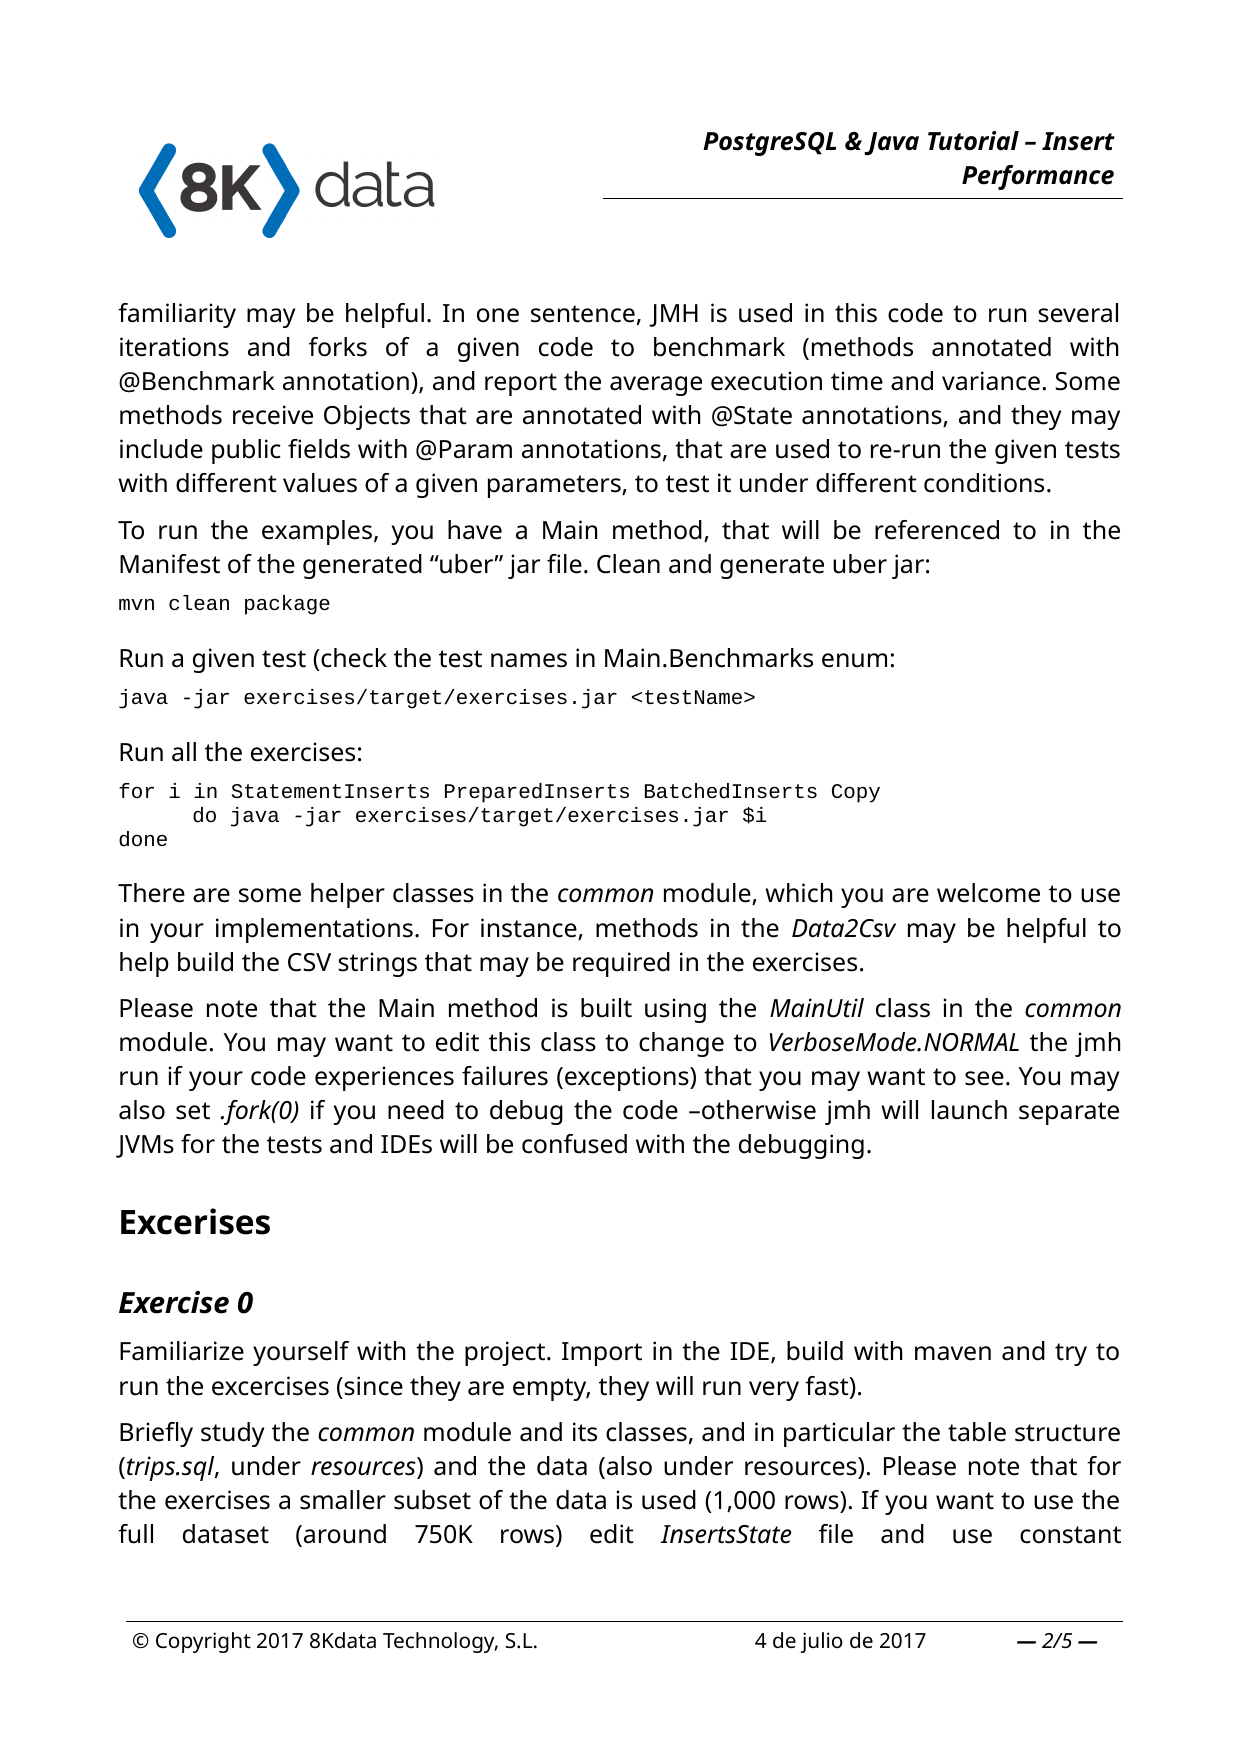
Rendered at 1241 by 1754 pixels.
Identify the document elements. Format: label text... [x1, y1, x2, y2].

text do java -jar exercises/target/exercises.jar $i [118, 805, 1122, 828]
text There are some helper classes in the common module, which you are welcome to use in your implementations. For instance, methods in the Data2Csv may be helpful to help build the CSV strings that may be required in the exercises. [118, 876, 1122, 978]
text familiarity may be helpful. In one sentence, JMH is used in this code to run several iterations and forks of a given code to benchmark (methods annotated with @Benchmark annotation), and report the average execution time and variance. Some methods receive Objects that are annotated with @State annotations, and they may include public fields with @Param annotations, that are used to re-run the given tests with different values of a given parameters, to test it under different conditions. [118, 295, 1122, 500]
text mvn clean package [118, 593, 1122, 617]
text Please note that the Main method is built using the MainUtil class in the common module. You may want to edit this class to change to VerboseMode.NORMAL the jmh run if your code experiences failures (exceptions) that you may want to see. You may also set .fork(0) if you need to debug the code –otherwise jmh will launch separate JVMs for the tests and IDEs will be confused with the debugging. [118, 991, 1122, 1161]
text Familiarize yourself with the project. Import in the IDE, build with maven and try to run the excercises (since they are empty, they will run very fast). [118, 1334, 1122, 1402]
text Briefly study the common module and its classes, and in particular the table structure (trips.sql, under resources) and the data (also under resources). Please note that for the exercises a smaller subset of the data is used (1,000 rows). If you want to use the full dataset (around 750K rows) edit InsertsState file and use constant [118, 1415, 1122, 1551]
subtitle Excerises [118, 1199, 1122, 1244]
text Run all the exercises: [118, 735, 1122, 769]
subtitle Exercise 0 [118, 1282, 1122, 1322]
text java -jar exercises/target/exercises.jar <testName> [118, 687, 1122, 711]
text for i in StatementInserts PreparedInserts BatchedInserts Copy [118, 781, 1122, 805]
text Run a given test (check the test names in Main.Benchmarks enum: [118, 641, 1122, 674]
text done [118, 828, 1122, 852]
text To run the examples, you have a Main method, that will be referenced to in the Manifest of the generated “uber” jar file. Clean and generate uber jar: [118, 512, 1122, 580]
picture [120, 137, 453, 244]
